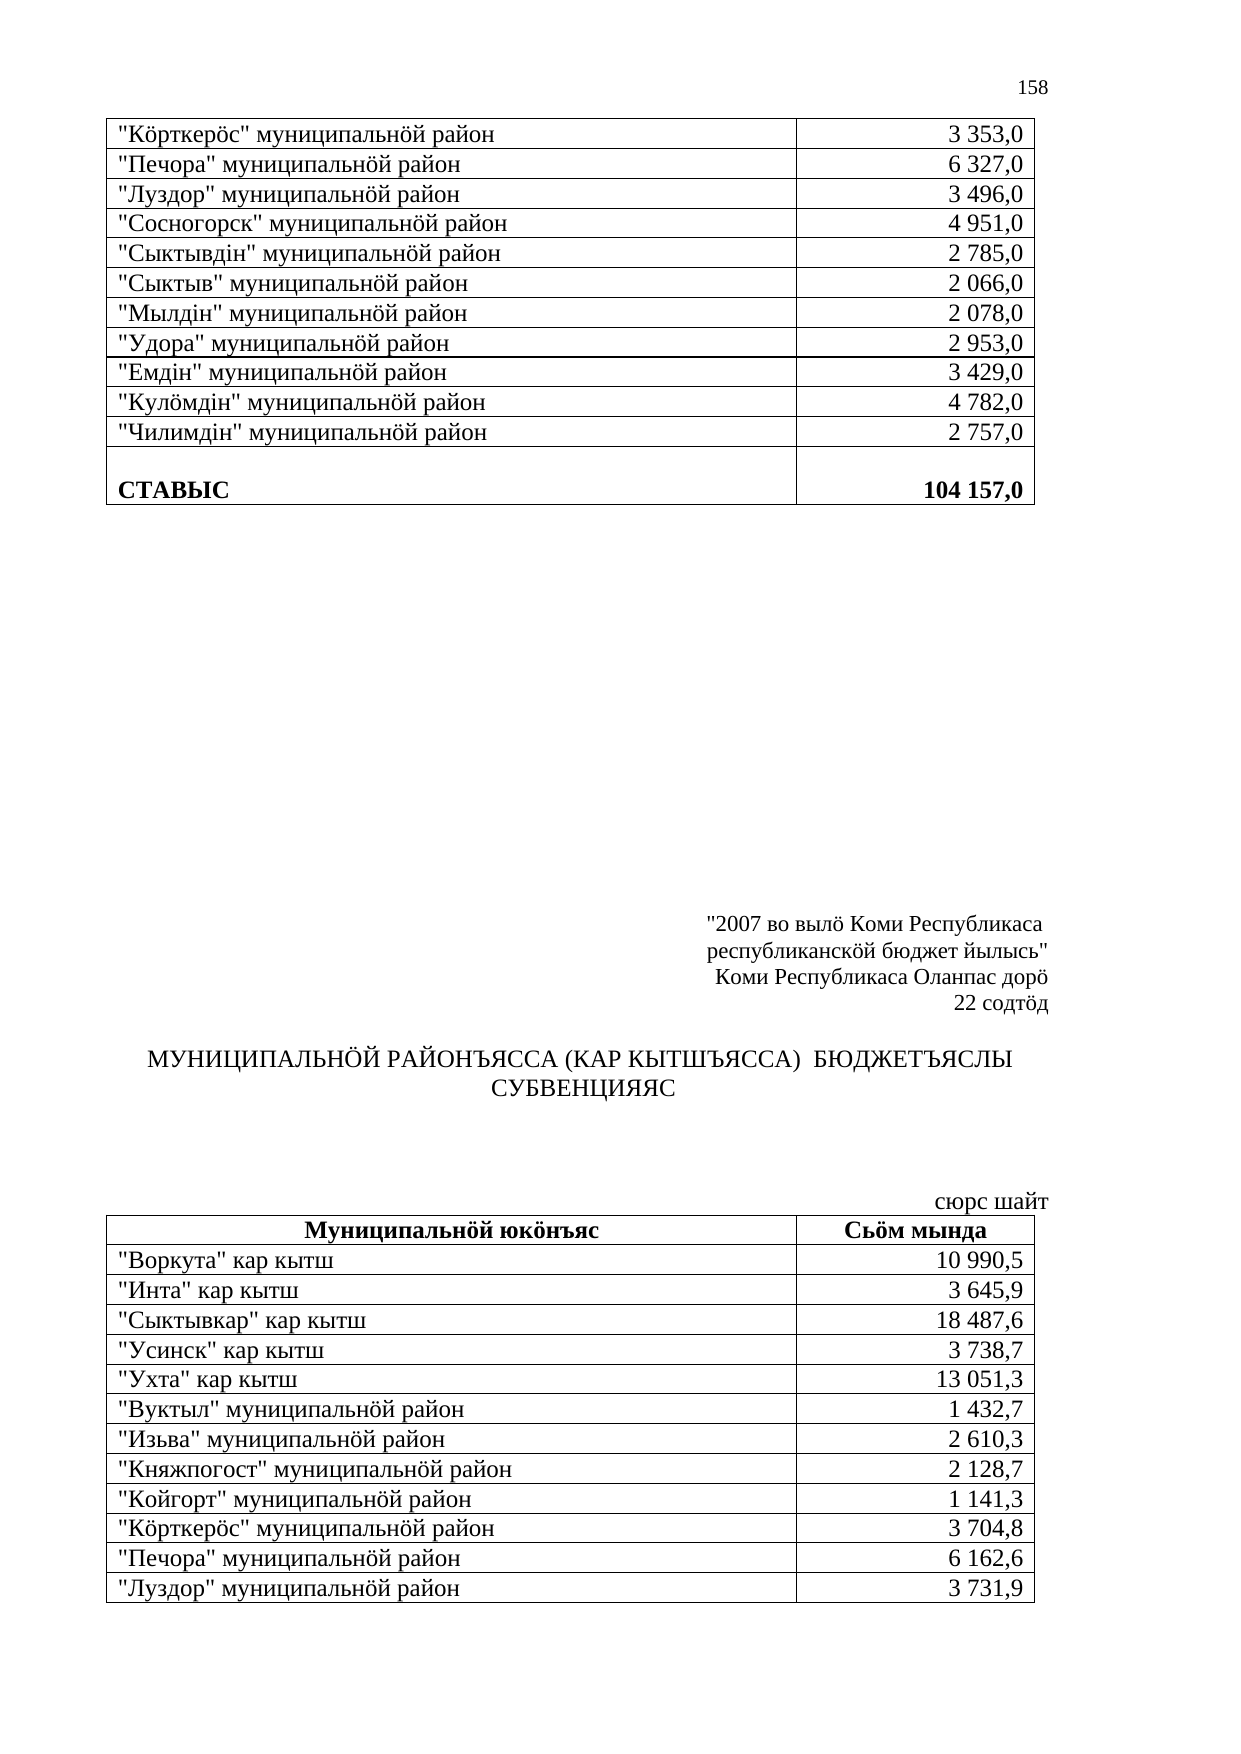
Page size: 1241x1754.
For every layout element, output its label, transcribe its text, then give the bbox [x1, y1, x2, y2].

table_cell "Койгорт" муниципальнöй район [107, 1484, 796, 1512]
table_cell 6 327,0 [797, 149, 1034, 178]
table_cell "Печора" муниципальнöй район [107, 1543, 796, 1572]
table_header Муниципальнöй юкöнъяс [107, 1216, 796, 1244]
table_cell 13 051,3 [797, 1365, 1034, 1393]
table_cell "Воркута" кар кытш [107, 1245, 796, 1274]
table_cell 1 141,3 [797, 1484, 1034, 1512]
table_cell 3 429,0 [797, 358, 1034, 386]
table_cell "Чилимдiн" муниципальнöй район [107, 417, 796, 446]
table_cell 3 704,8 [797, 1514, 1034, 1542]
table_cell "Княжпогост" муниципальнöй район [107, 1454, 796, 1483]
text "2007 во вылö Коми Республикаса [118, 910, 1048, 937]
table_cell "Сосногорск" муниципальнöй район [107, 209, 796, 237]
table_cell "Кöрткерöс" муниципальнöй район [107, 1514, 796, 1542]
table_cell 2 757,0 [797, 417, 1034, 446]
table_cell 4 951,0 [797, 209, 1034, 237]
table_cell 2 953,0 [797, 328, 1034, 356]
table_cell "Луздор" муниципальнöй район [107, 179, 796, 207]
text Коми Республикаса Оланпас дорö [118, 963, 1048, 989]
table_cell "Сыктывкар" кар кытш [107, 1305, 796, 1334]
text сюрс шайт [118, 1186, 1048, 1214]
table_cell 2 610,3 [797, 1424, 1034, 1453]
table_cell "Сыктывдiн" муниципальнöй район [107, 238, 796, 267]
table_cell 6 162,6 [797, 1543, 1034, 1572]
table_cell 3 496,0 [797, 179, 1034, 207]
table_cell 18 487,6 [797, 1305, 1034, 1334]
table_cell 3 645,9 [797, 1275, 1034, 1304]
table_cell "Мылдiн" муниципальнöй район [107, 298, 796, 327]
table_cell "Сыктыв" муниципальнöй район [107, 268, 796, 297]
text МУНИЦИПАЛЬНÖЙ РАЙОНЪЯССА (КАР КЫТШЪЯССА) БЮДЖЕТЪЯСЛЫ [118, 1044, 1048, 1073]
table_cell "Луздор" муниципальнöй район [107, 1573, 796, 1602]
table_cell 10 990,5 [797, 1245, 1034, 1274]
text СУБВЕНЦИЯЯС [118, 1073, 1048, 1102]
table_cell "Кулöмдiн" муниципальнöй район [107, 387, 796, 416]
table_cell 104 157,0 [797, 447, 1034, 504]
table_cell 2 785,0 [797, 238, 1034, 267]
table_cell "Ухта" кар кытш [107, 1365, 796, 1393]
table_cell 1 432,7 [797, 1394, 1034, 1423]
text республиканскöй бюджет йылысь" [118, 937, 1048, 963]
table_cell "Усинск" кар кытш [107, 1335, 796, 1363]
table_header Сьöм мында [797, 1216, 1034, 1244]
table_cell 3 738,7 [797, 1335, 1034, 1363]
table_cell 2 128,7 [797, 1454, 1034, 1483]
table_cell "Кöрткерöс" муниципальнöй район [107, 119, 796, 148]
table_cell "Инта" кар кытш [107, 1275, 796, 1304]
table_cell 3 353,0 [797, 119, 1034, 148]
table_cell "Емдiн" муниципальнöй район [107, 358, 796, 386]
table_cell 2 066,0 [797, 268, 1034, 297]
table_cell 3 731,9 [797, 1573, 1034, 1602]
table_cell 2 078,0 [797, 298, 1034, 327]
text 22 содтöд [118, 989, 1048, 1016]
table_cell "Удора" муниципальнöй район [107, 328, 796, 356]
table_cell "Печора" муниципальнöй район [107, 149, 796, 178]
table_cell СТАВЫС [107, 447, 796, 504]
table_cell 4 782,0 [797, 387, 1034, 416]
table_cell "Изьва" муниципальнöй район [107, 1424, 796, 1453]
table_cell "Вуктыл" муниципальнöй район [107, 1394, 796, 1423]
